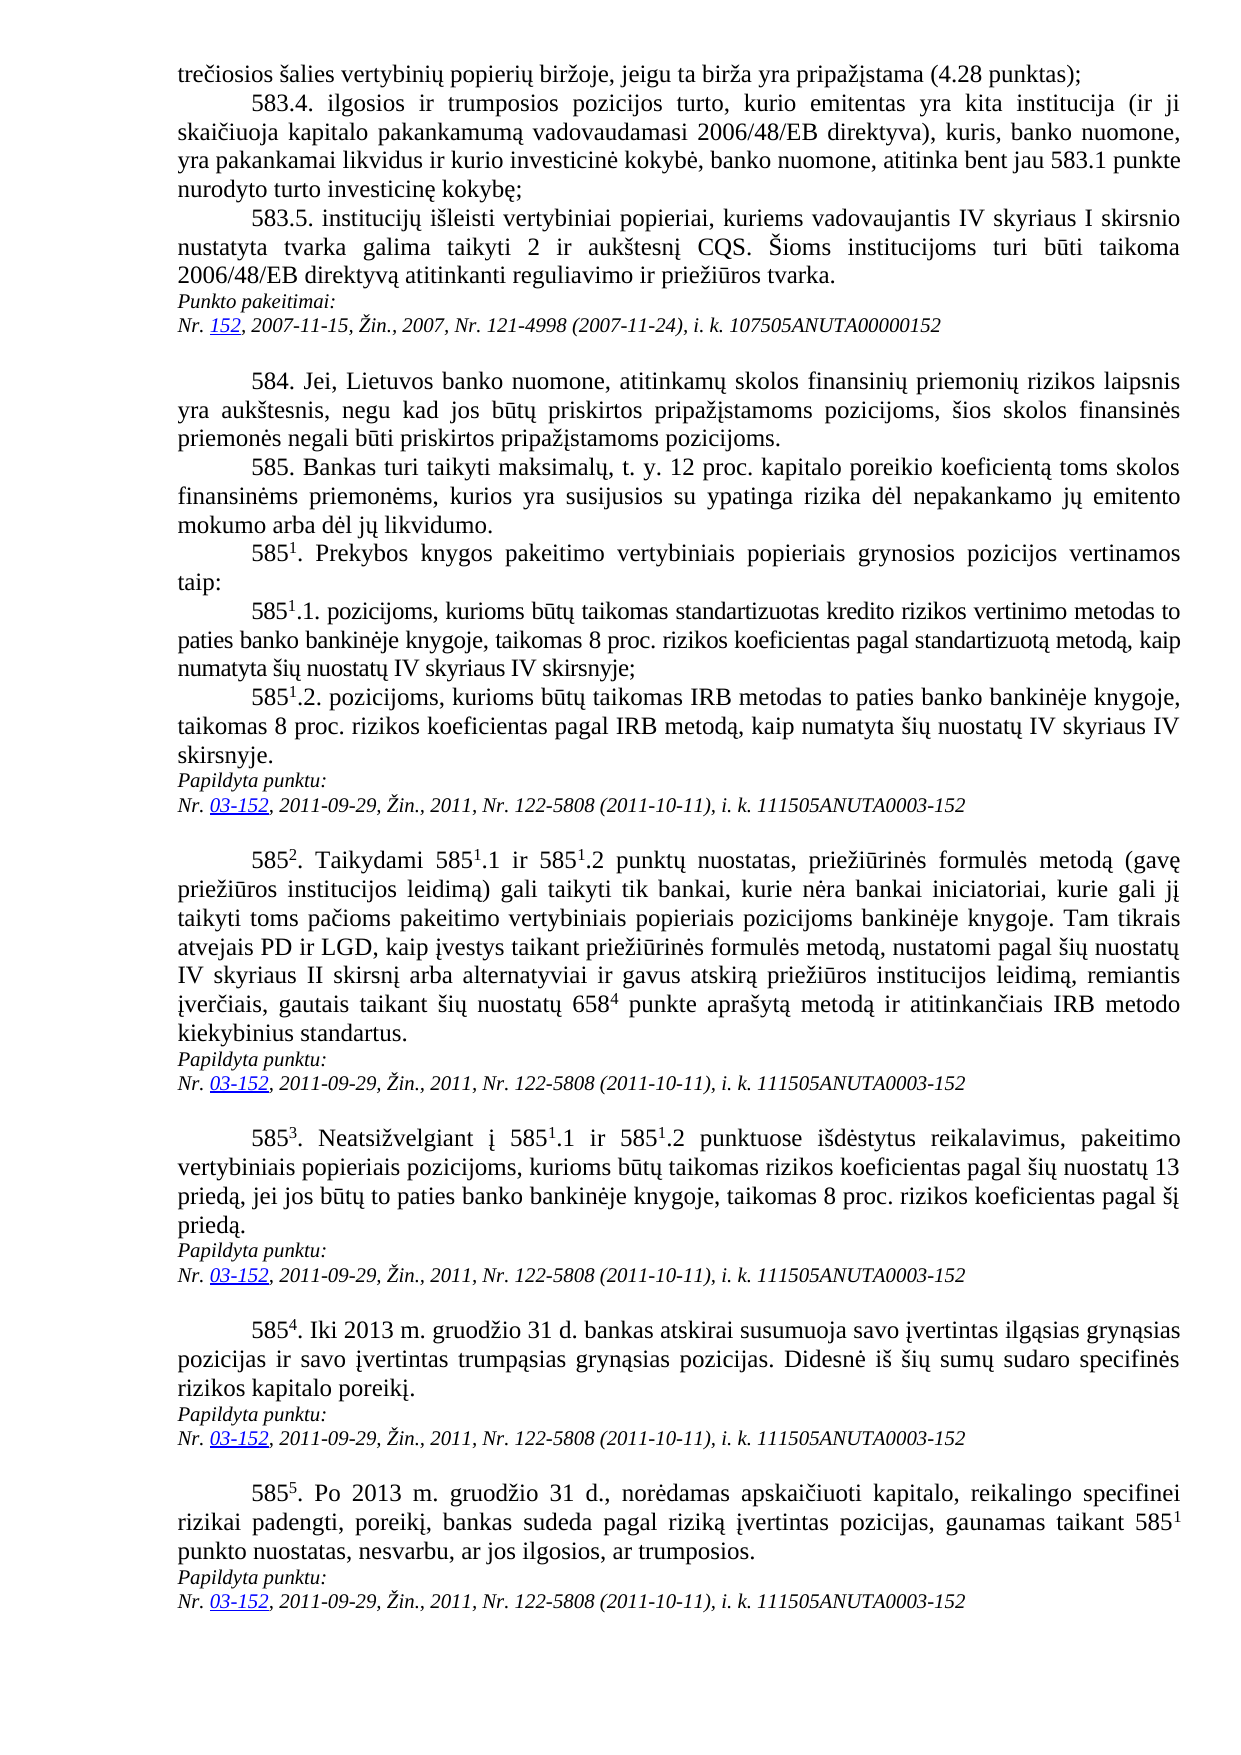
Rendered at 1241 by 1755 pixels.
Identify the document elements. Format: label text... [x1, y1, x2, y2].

text Nr. 03-152, 2011-09-29, Žin., 2011, Nr. 122-5808 (2011-10-11), i. k. 111505ANUTA0003-152 [177, 1262, 1181, 1287]
text 585. Bankas turi taikyti maksimalų, t. y. 12 proc. kapitalo poreikio koeficientą toms skolos finansinėms priemonėms, kurios yra susijusios su ypatinga rizika dėl nepakankamo jų emitento mokumo arba dėl jų likvidumo. [177, 452, 1181, 538]
text Papildyta punktu: [177, 1047, 1181, 1071]
text trečiosios šalies vertybinių popierių biržoje, jeigu ta birža yra pripažįstama (4.28 punktas); [177, 59, 1181, 88]
text Punkto pakeitimai: [177, 289, 1181, 313]
text Papildyta punktu: [177, 1238, 1181, 1262]
text 5851. Prekybos knygos pakeitimo vertybiniais popieriais grynosios pozicijos vertinamos taip: [177, 538, 1181, 596]
text 5851.1. pozicijoms, kurioms būtų taikomas standartizuotas kredito rizikos vertinimo metodas to paties banko bankinėje knygoje, taikomas 8 proc. rizikos koeficientas pagal standartizuotą metodą, kaip numatyta šių nuostatų IV skyriaus IV skirsnyje; [177, 596, 1181, 682]
text 584. Jei, Lietuvos banko nuomone, atitinkamų skolos finansinių priemonių rizikos laipsnis yra aukštesnis, negu kad jos būtų priskirtos pripažįstamoms pozicijoms, šios skolos finansinės priemonės negali būti priskirtos pripažįstamoms pozicijoms. [177, 366, 1181, 452]
text Nr. 03-152, 2011-09-29, Žin., 2011, Nr. 122-5808 (2011-10-11), i. k. 111505ANUTA0003-152 [177, 1589, 1181, 1613]
text Nr. 03-152, 2011-09-29, Žin., 2011, Nr. 122-5808 (2011-10-11), i. k. 111505ANUTA0003-152 [177, 1426, 1181, 1450]
text Nr. 03-152, 2011-09-29, Žin., 2011, Nr. 122-5808 (2011-10-11), i. k. 111505ANUTA0003-152 [177, 792, 1181, 817]
text Nr. 03-152, 2011-09-29, Žin., 2011, Nr. 122-5808 (2011-10-11), i. k. 111505ANUTA0003-152 [177, 1071, 1181, 1095]
text 5852. Taikydami 5851.1 ir 5851.2 punktų nuostatas, priežiūrinės formulės metodą (gavę priežiūros institucijos leidimą) gali taikyti tik bankai, kurie nėra bankai iniciatoriai, kurie gali jį taikyti toms pačioms pakeitimo vertybiniais popieriais pozicijoms bankinėje knygoje. Tam tikrais atvejais PD ir LGD, kaip įvestys taikant priežiūrinės formulės metodą, nustatomi pagal šių nuostatų IV skyriaus II skirsnį arba alternatyviai ir gavus atskirą priežiūros institucijos leidimą, remiantis įverčiais, gautais taikant šių nuostatų 6584 punkte aprašytą metodą ir atitinkančiais IRB metodo kiekybinius standartus. [177, 845, 1181, 1047]
text 583.5. institucijų išleisti vertybiniai popieriai, kuriems vadovaujantis IV skyriaus I skirsnio nustatyta tvarka galima taikyti 2 ir aukštesnį CQS. Šioms institucijoms turi būti taikoma 2006/48/EB direktyvą atitinkanti reguliavimo ir priežiūros tvarka. [177, 203, 1181, 289]
text 5853. Neatsižvelgiant į 5851.1 ir 5851.2 punktuose išdėstytus reikalavimus, pakeitimo vertybiniais popieriais pozicijoms, kurioms būtų taikomas rizikos koeficientas pagal šių nuostatų 13 priedą, jei jos būtų to paties banko bankinėje knygoje, taikomas 8 proc. rizikos koeficientas pagal šį priedą. [177, 1123, 1181, 1238]
text 5855. Po 2013 m. gruodžio 31 d., norėdamas apskaičiuoti kapitalo, reikalingo specifinei rizikai padengti, poreikį, bankas sudeda pagal riziką įvertintas pozicijas, gaunamas taikant 5851 punkto nuostatas, nesvarbu, ar jos ilgosios, ar trumposios. [177, 1478, 1181, 1565]
text Papildyta punktu: [177, 1565, 1181, 1589]
text 5851.2. pozicijoms, kurioms būtų taikomas IRB metodas to paties banko bankinėje knygoje, taikomas 8 proc. rizikos koeficientas pagal IRB metodą, kaip numatyta šių nuostatų IV skyriaus IV skirsnyje. [177, 682, 1181, 768]
text Papildyta punktu: [177, 768, 1181, 792]
text Papildyta punktu: [177, 1402, 1181, 1426]
text 583.4. ilgosios ir trumposios pozicijos turto, kurio emitentas yra kita institucija (ir ji skaičiuoja kapitalo pakankamumą vadovaudamasi 2006/48/EB direktyva), kuris, banko nuomone, yra pakankamai likvidus ir kurio investicinė kokybė, banko nuomone, atitinka bent jau 583.1 punkte nurodyto turto investicinę kokybę; [177, 88, 1181, 203]
text Nr. 152, 2007-11-15, Žin., 2007, Nr. 121-4998 (2007-11-24), i. k. 107505ANUTA00000152 [177, 313, 1181, 337]
text 5854. Iki 2013 m. gruodžio 31 d. bankas atskirai susumuoja savo įvertintas ilgąsias grynąsias pozicijas ir savo įvertintas trumpąsias grynąsias pozicijas. Didesnė iš šių sumų sudaro specifinės rizikos kapitalo poreikį. [177, 1315, 1181, 1402]
